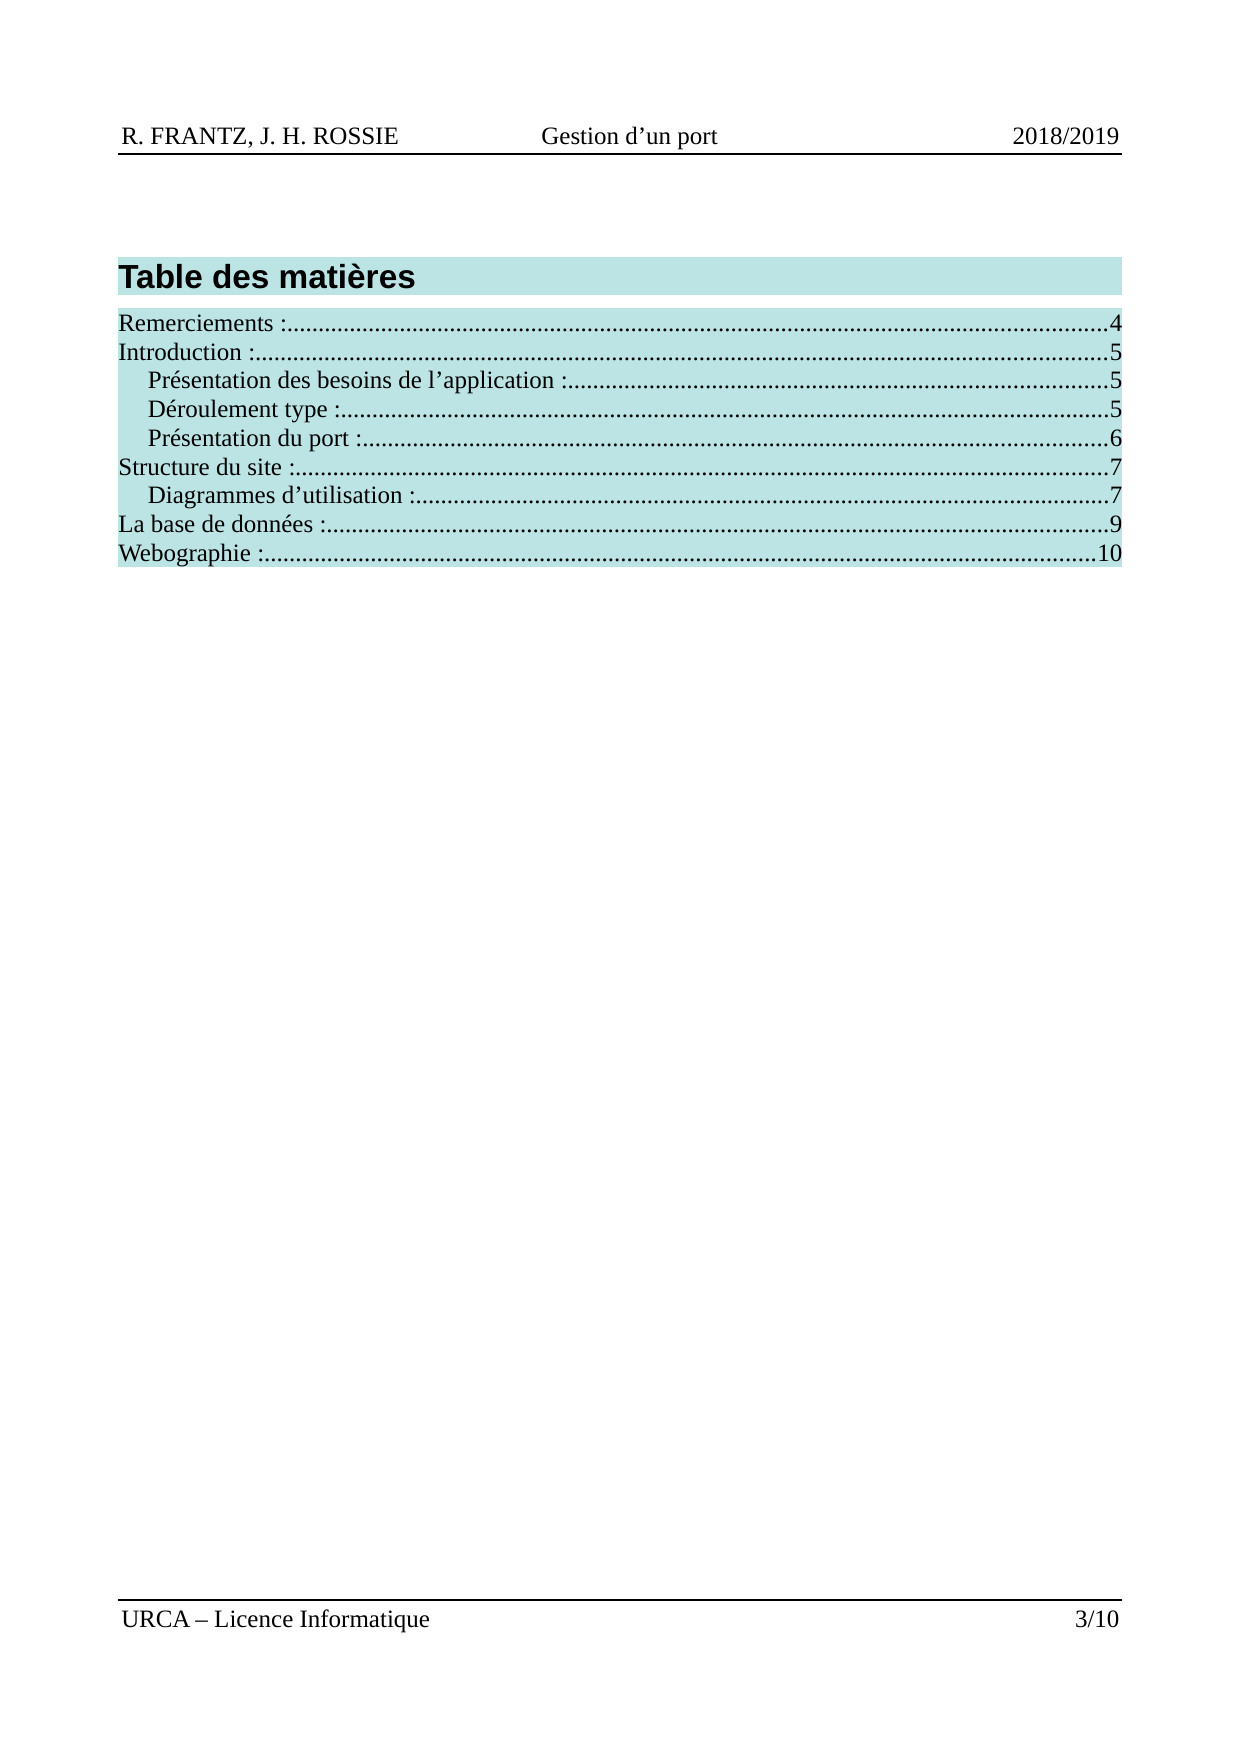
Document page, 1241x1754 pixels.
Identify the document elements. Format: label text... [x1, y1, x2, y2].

text Diagrammes d’utilisation : 7 [148, 480, 1122, 509]
text Webographie : 10 [118, 538, 1122, 567]
text La base de données : 9 [118, 509, 1122, 538]
text Introduction : 5 [118, 337, 1122, 365]
text Structure du site : 7 [118, 452, 1122, 480]
text Présentation du port : 6 [148, 423, 1122, 452]
subtitle Table des matières [118, 257, 1122, 295]
text Présentation des besoins de l’application : 5 [148, 365, 1122, 394]
text Déroulement type : 5 [148, 394, 1122, 423]
text Remerciements : 4 [118, 308, 1122, 337]
